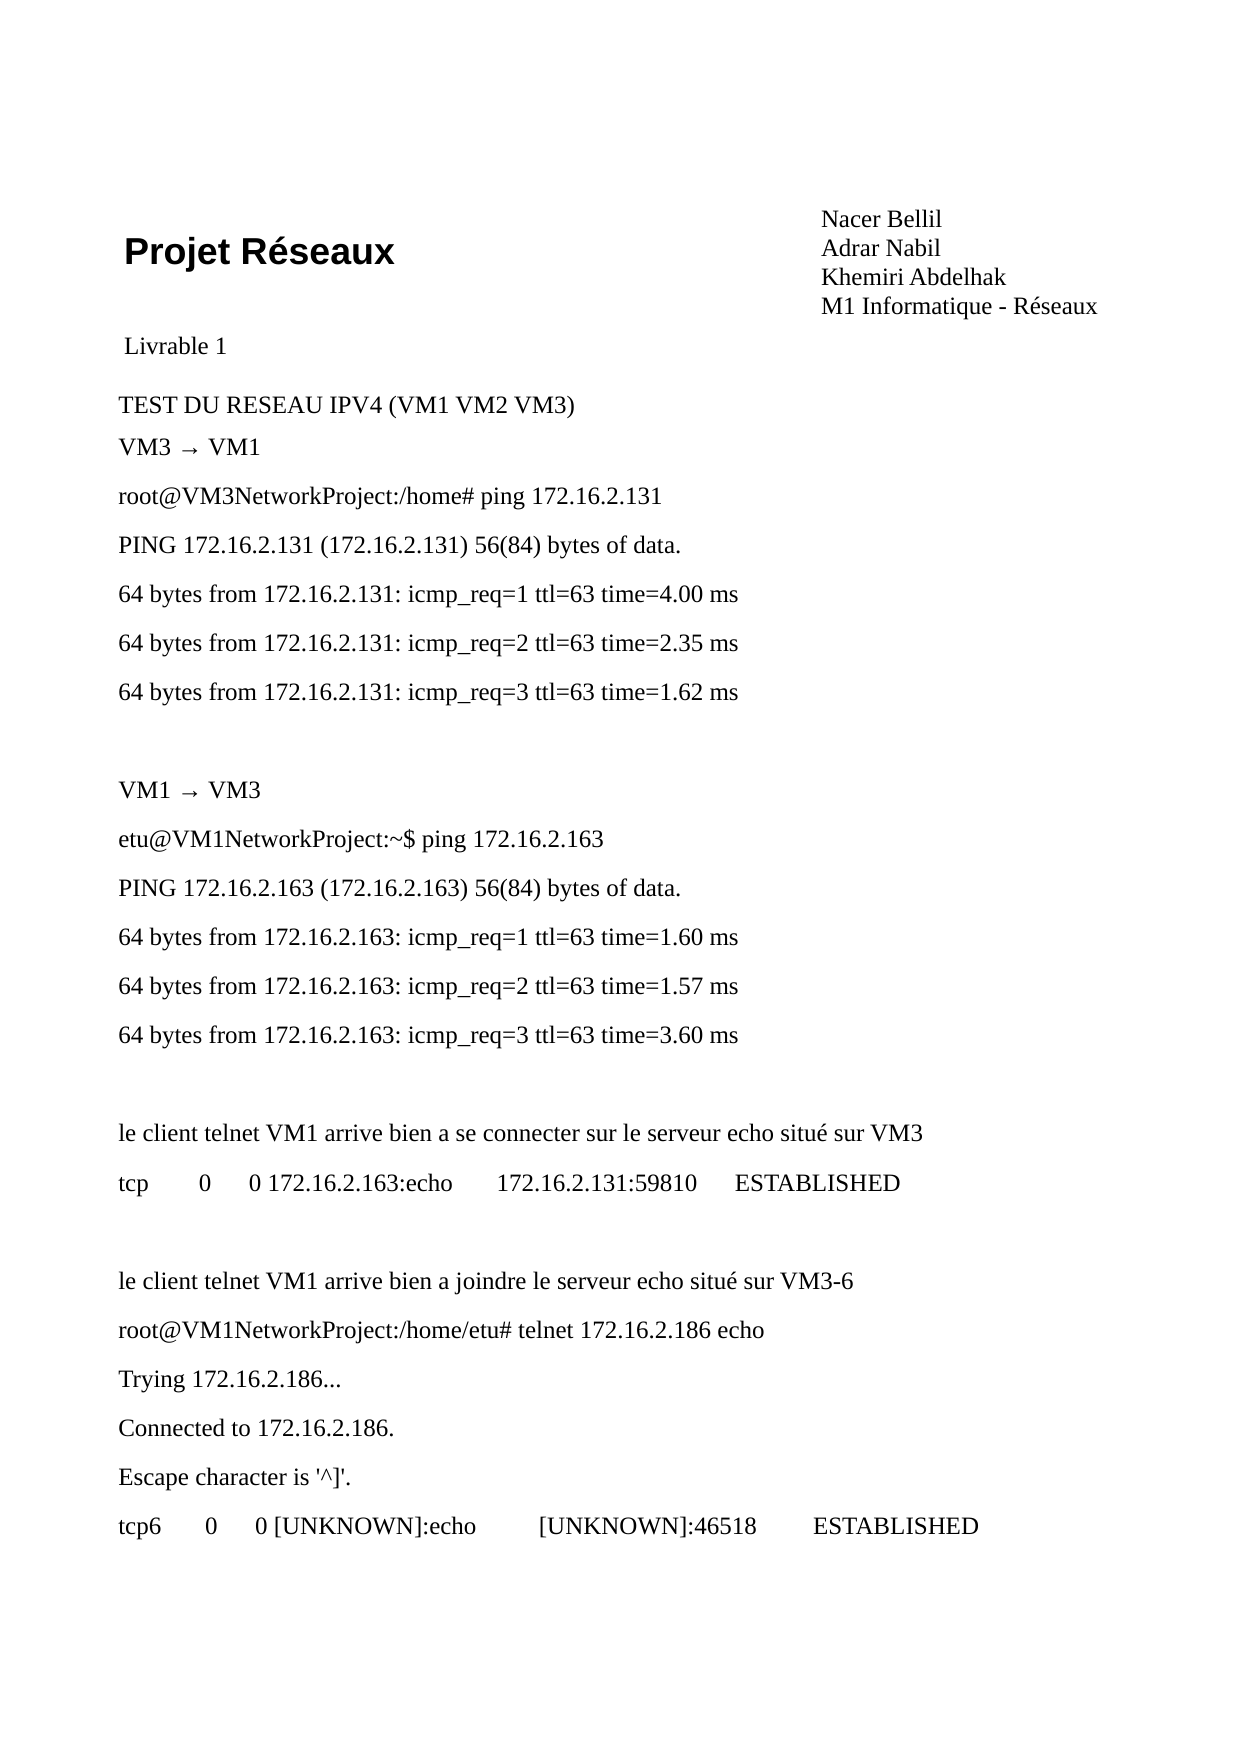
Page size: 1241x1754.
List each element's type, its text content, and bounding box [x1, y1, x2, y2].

text 64 bytes from 172.16.2.131: icmp_req=2 ttl=63 time=2.35 ms [118, 628, 1122, 657]
text le client telnet VM1 arrive bien a joindre le serveur echo situé sur VM3-6 [118, 1266, 1122, 1294]
text Trying 172.16.2.186... [118, 1364, 1122, 1393]
table_cell [815, 325, 1123, 365]
table_header Nacer Bellil Adrar Nabil Khemiri Abdelhak M1 Informatique - Réseaux [815, 199, 1123, 325]
text 64 bytes from 172.16.2.131: icmp_req=3 ttl=63 time=1.62 ms [118, 677, 1122, 706]
text root@VM3NetworkProject:/home# ping 172.16.2.131 [118, 481, 1122, 509]
text PING 172.16.2.163 (172.16.2.163) 56(84) bytes of data. [118, 873, 1122, 902]
text root@VM1NetworkProject:/home/etu# telnet 172.16.2.186 echo [118, 1315, 1122, 1343]
subtitle TEST DU RESEAU IPV4 (VM1 VM2 VM3) [118, 390, 1122, 419]
text tcp 0 0 172.16.2.163:echo 172.16.2.131:59810 ESTABLISHED [118, 1168, 1122, 1196]
text Escape character is '^]'. [118, 1462, 1122, 1491]
text 64 bytes from 172.16.2.163: icmp_req=3 ttl=63 time=3.60 ms [118, 1020, 1122, 1049]
text 64 bytes from 172.16.2.163: icmp_req=1 ttl=63 time=1.60 ms [118, 922, 1122, 951]
table_header Projet Réseaux [118, 199, 815, 325]
text 64 bytes from 172.16.2.131: icmp_req=1 ttl=63 time=4.00 ms [118, 579, 1122, 608]
table_cell Livrable 1 [118, 325, 815, 365]
text VM3 → VM1 [118, 432, 1122, 460]
text tcp6 0 0 [UNKNOWN]:echo [UNKNOWN]:46518 ESTABLISHED [118, 1511, 1122, 1540]
text VM1 → VM3 [118, 775, 1122, 804]
text le client telnet VM1 arrive bien a se connecter sur le serveur echo situé sur VM3 [118, 1118, 1122, 1147]
text 64 bytes from 172.16.2.163: icmp_req=2 ttl=63 time=1.57 ms [118, 971, 1122, 1000]
text PING 172.16.2.131 (172.16.2.131) 56(84) bytes of data. [118, 530, 1122, 558]
text Connected to 172.16.2.186. [118, 1413, 1122, 1442]
text etu@VM1NetworkProject:~$ ping 172.16.2.163 [118, 824, 1122, 853]
